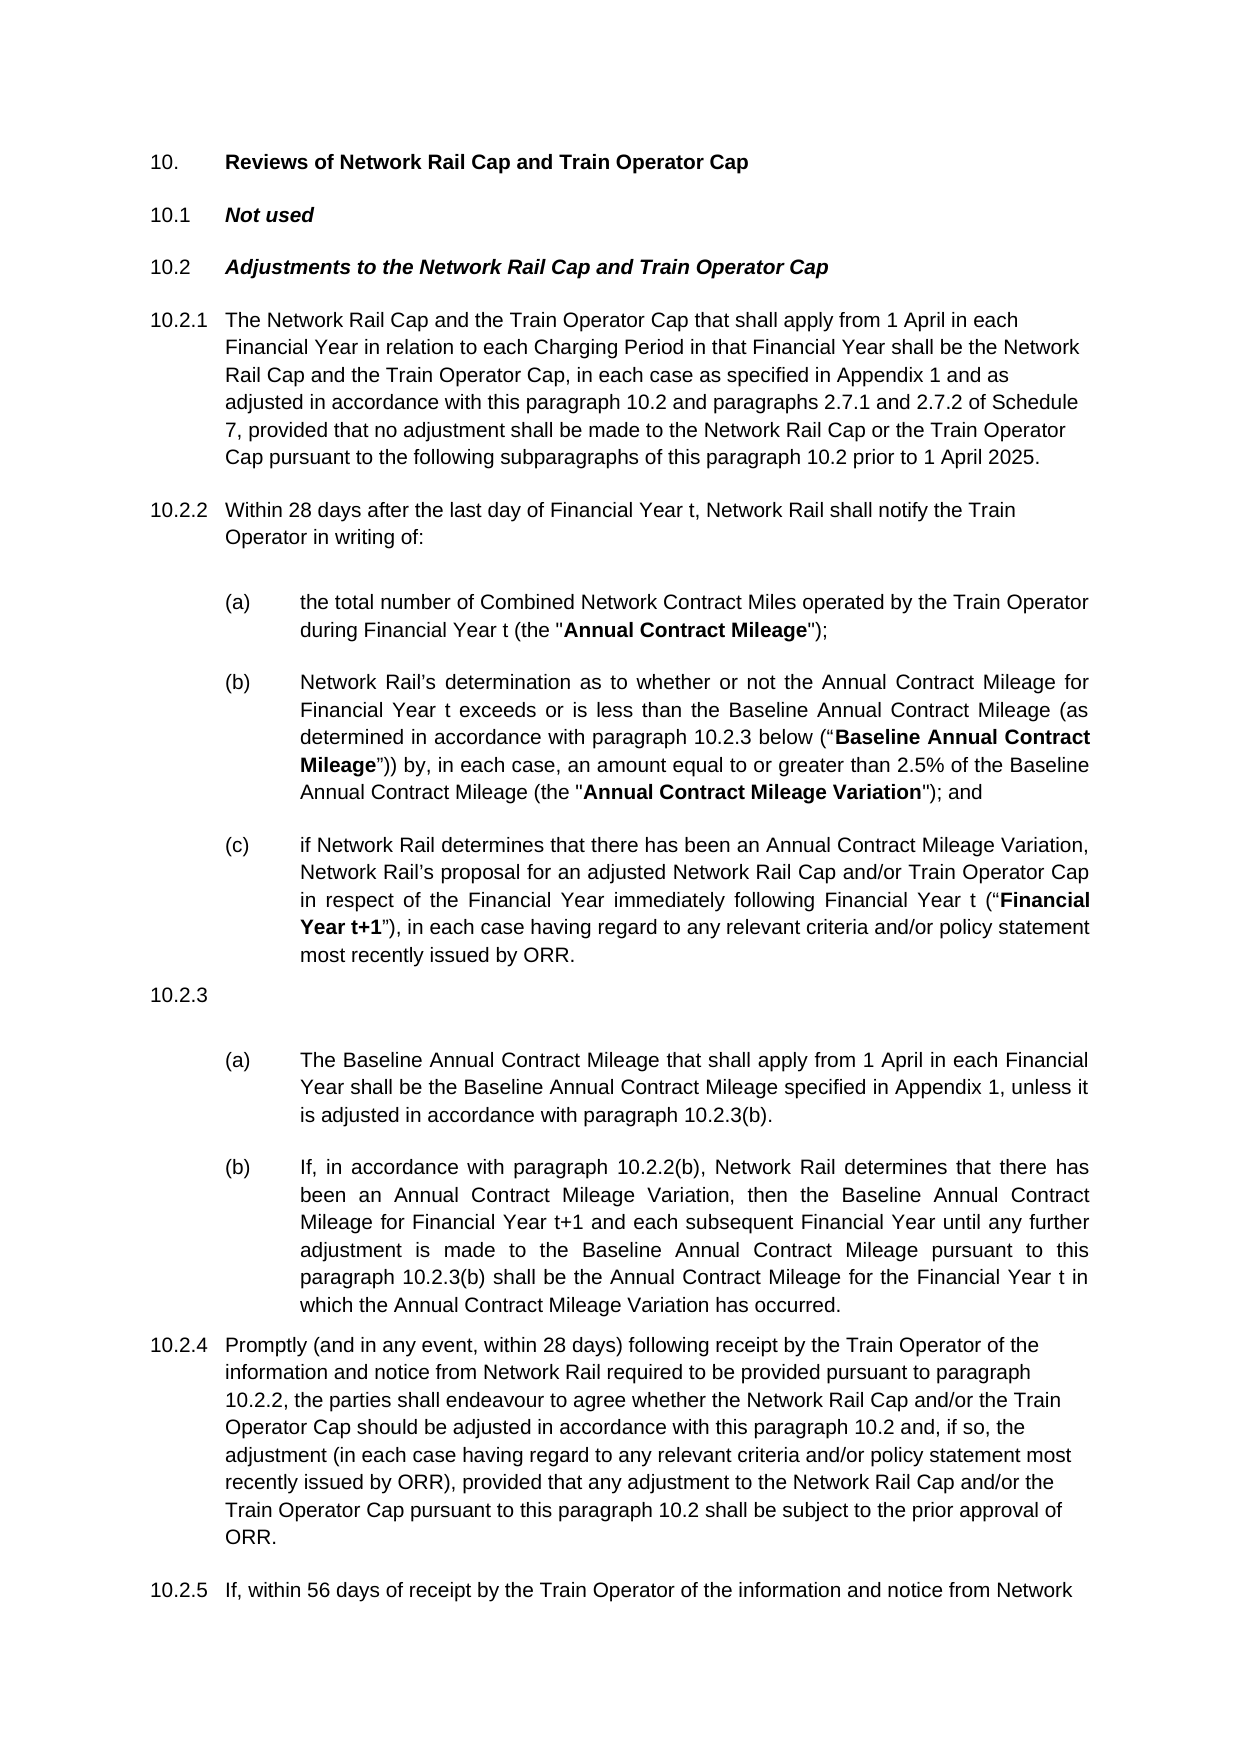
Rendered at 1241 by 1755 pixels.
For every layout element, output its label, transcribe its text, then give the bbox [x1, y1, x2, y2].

list The Network Rail Cap and the Train Operator Cap that shall apply from 1 April in each Financial Year in relation to each Charging Period in that Financial Year shall be the Network Rail Cap and the Train Operator Cap, in each case as specified in Appendix 1 and as adjusted in accordance with this paragraph 10.2 and paragraphs 2.7.1 and 2.7.2 of Schedule 7, provided that no adjustment shall be made to the Network Rail Cap or the Train Operator Cap pursuant to the following subparagraphs of this paragraph 10.2 prior to 1 April 2025. [150, 307, 1090, 469]
list Adjustments to the Network Rail Cap and Train Operator Cap [150, 255, 1090, 279]
text (b) Network Rail’s determination as to whether or not the Annual Contract Mileage for Financial Year t exceeds or is less than the Baseline Annual Contract Mileage (as determined in accordance with paragraph 10.2.3 below (“Baseline Annual Contract Mileage”)) by, in each case, an amount equal to or greater than 2.5% of the Baseline Annual Contract Mileage (the "Annual Contract Mileage Variation"); and [225, 670, 1090, 804]
text (a) the total number of Combined Network Contract Miles operated by the Train Operator during Financial Year t (the "Annual Contract Mileage"); [225, 590, 1090, 641]
list Reviews of Network Rail Cap and Train Operator Cap [150, 150, 1090, 174]
text (b) If, in accordance with paragraph 10.2.2(b), Network Rail determines that there has been an Annual Contract Mileage Variation, then the Baseline Annual Contract Mileage for Financial Year t+1 and each subsequent Financial Year until any further adjustment is made to the Baseline Annual Contract Mileage pursuant to this paragraph 10.2.3(b) shall be the Annual Contract Mileage for the Financial Year t in which the Annual Contract Mileage Variation has occurred. [225, 1155, 1090, 1316]
list Not used [150, 202, 1090, 226]
text (a) The Baseline Annual Contract Mileage that shall apply from 1 April in each Financial Year shall be the Baseline Annual Contract Mileage specified in Appendix 1, unless it is adjusted in accordance with paragraph 10.2.3(b). [225, 1047, 1090, 1126]
list If, within 56 days of receipt by the Train Operator of the information and notice from Network [150, 1577, 1090, 1601]
list Within 28 days after the last day of Financial Year t, Network Rail shall notify the Train Operator in writing of: [150, 497, 1090, 549]
text (c) if Network Rail determines that there has been an Annual Contract Mileage Variation, Network Rail’s proposal for an adjusted Network Rail Cap and/or Train Operator Cap in respect of the Financial Year immediately following Financial Year t (“Financial Year t+1”), in each case having regard to any relevant criteria and/or policy statement most recently issued by ORR. [225, 832, 1090, 966]
list Promptly (and in any event, within 28 days) following receipt by the Train Operator of the information and notice from Network Rail required to be provided pursuant to paragraph 10.2.2, the parties shall endeavour to agree whether the Network Rail Cap and/or the Train Operator Cap should be adjusted in accordance with this paragraph 10.2 and, if so, the adjustment (in each case having regard to any relevant criteria and/or policy statement most recently issued by ORR), provided that any adjustment to the Network Rail Cap and/or the Train Operator Cap pursuant to this paragraph 10.2 shall be subject to the prior approval of ORR. [150, 1332, 1090, 1549]
